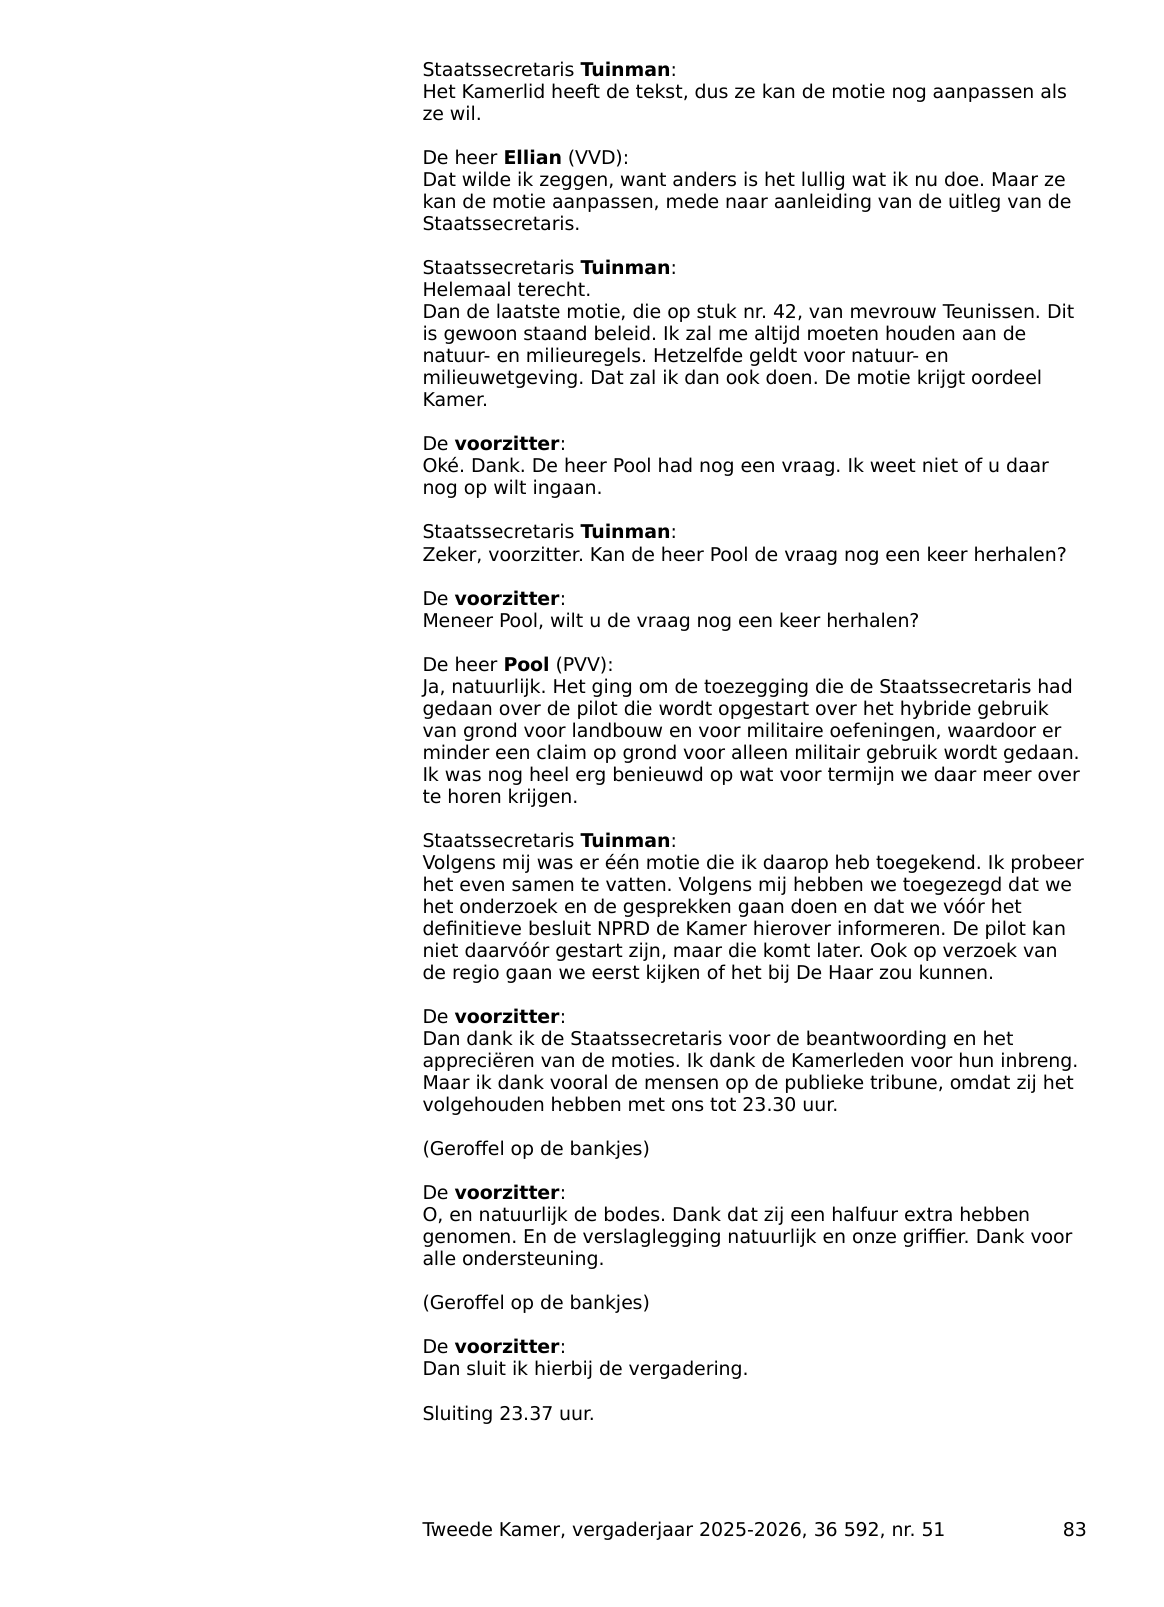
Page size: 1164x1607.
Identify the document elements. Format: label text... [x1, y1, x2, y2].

text Sluiting 23.37 uur. [422, 1402, 1087, 1424]
text De voorzitter: [422, 1006, 1087, 1028]
text Zeker, voorzitter. Kan de heer Pool de vraag nog een keer herhalen? [422, 543, 1087, 565]
text O, en natuurlijk de bodes. Dank dat zij een halfuur extra hebben genomen. En de verslaglegging natuurlijk en onze griffier. Dank voor alle ondersteuning. [422, 1204, 1087, 1270]
text Staatssecretaris Tuinman: [422, 257, 1087, 279]
text Oké. Dank. De heer Pool had nog een vraag. Ik weet niet of u daar nog op wilt ingaan. [422, 455, 1087, 499]
text Staatssecretaris Tuinman: [422, 521, 1087, 543]
text Meneer Pool, wilt u de vraag nog een keer herhalen? [422, 609, 1087, 632]
text Ja, natuurlijk. Het ging om de toezegging die de Staatssecretaris had gedaan over de pilot die wordt opgestart over het hybride gebruik van grond voor landbouw en voor militaire oefeningen, waardoor er minder een claim op grond voor alleen militair gebruik wordt gedaan. Ik was nog heel erg benieuwd op wat voor termijn we daar meer over te horen krijgen. [422, 676, 1087, 808]
text Helemaal terecht. [422, 279, 1087, 301]
text Het Kamerlid heeft de tekst, dus ze kan de motie nog aanpassen als ze wil. [422, 81, 1087, 125]
text (Geroffel op de bankjes) [422, 1138, 1087, 1160]
text De voorzitter: [422, 588, 1087, 609]
text Staatssecretaris Tuinman: [422, 59, 1087, 81]
text De heer Pool (PVV): [422, 654, 1087, 676]
text De voorzitter: [422, 1336, 1087, 1358]
text Dan de laatste motie, die op stuk nr. 42, van mevrouw Teunissen. Dit is gewoon staand beleid. Ik zal me altijd moeten houden aan de natuur- en milieuregels. Hetzelfde geldt voor natuur- en milieuwetgeving. Dat zal ik dan ook doen. De motie krijgt oordeel Kamer. [422, 301, 1087, 411]
text Dan dank ik de Staatssecretaris voor de beantwoording en het appreciëren van de moties. Ik dank de Kamerleden voor hun inbreng. Maar ik dank vooral de mensen op de publieke tribune, omdat zij het volgehouden hebben met ons tot 23.30 uur. [422, 1028, 1087, 1116]
text Dat wilde ik zeggen, want anders is het lullig wat ik nu doe. Maar ze kan de motie aanpassen, mede naar aanleiding van de uitleg van de Staatssecretaris. [422, 169, 1087, 235]
text De voorzitter: [422, 433, 1087, 455]
text Dan sluit ik hierbij de vergadering. [422, 1358, 1087, 1380]
text De heer Ellian (VVD): [422, 147, 1087, 169]
text (Geroffel op de bankjes) [422, 1292, 1087, 1314]
text De voorzitter: [422, 1182, 1087, 1204]
text Volgens mij was er één motie die ik daarop heb toegekend. Ik probeer het even samen te vatten. Volgens mij hebben we toegezegd dat we het onderzoek en de gesprekken gaan doen en dat we vóór het definitieve besluit NPRD de Kamer hierover informeren. De pilot kan niet daarvóór gestart zijn, maar die komt later. Ook op verzoek van de regio gaan we eerst kijken of het bij De Haar zou kunnen. [422, 852, 1087, 984]
text Staatssecretaris Tuinman: [422, 830, 1087, 852]
